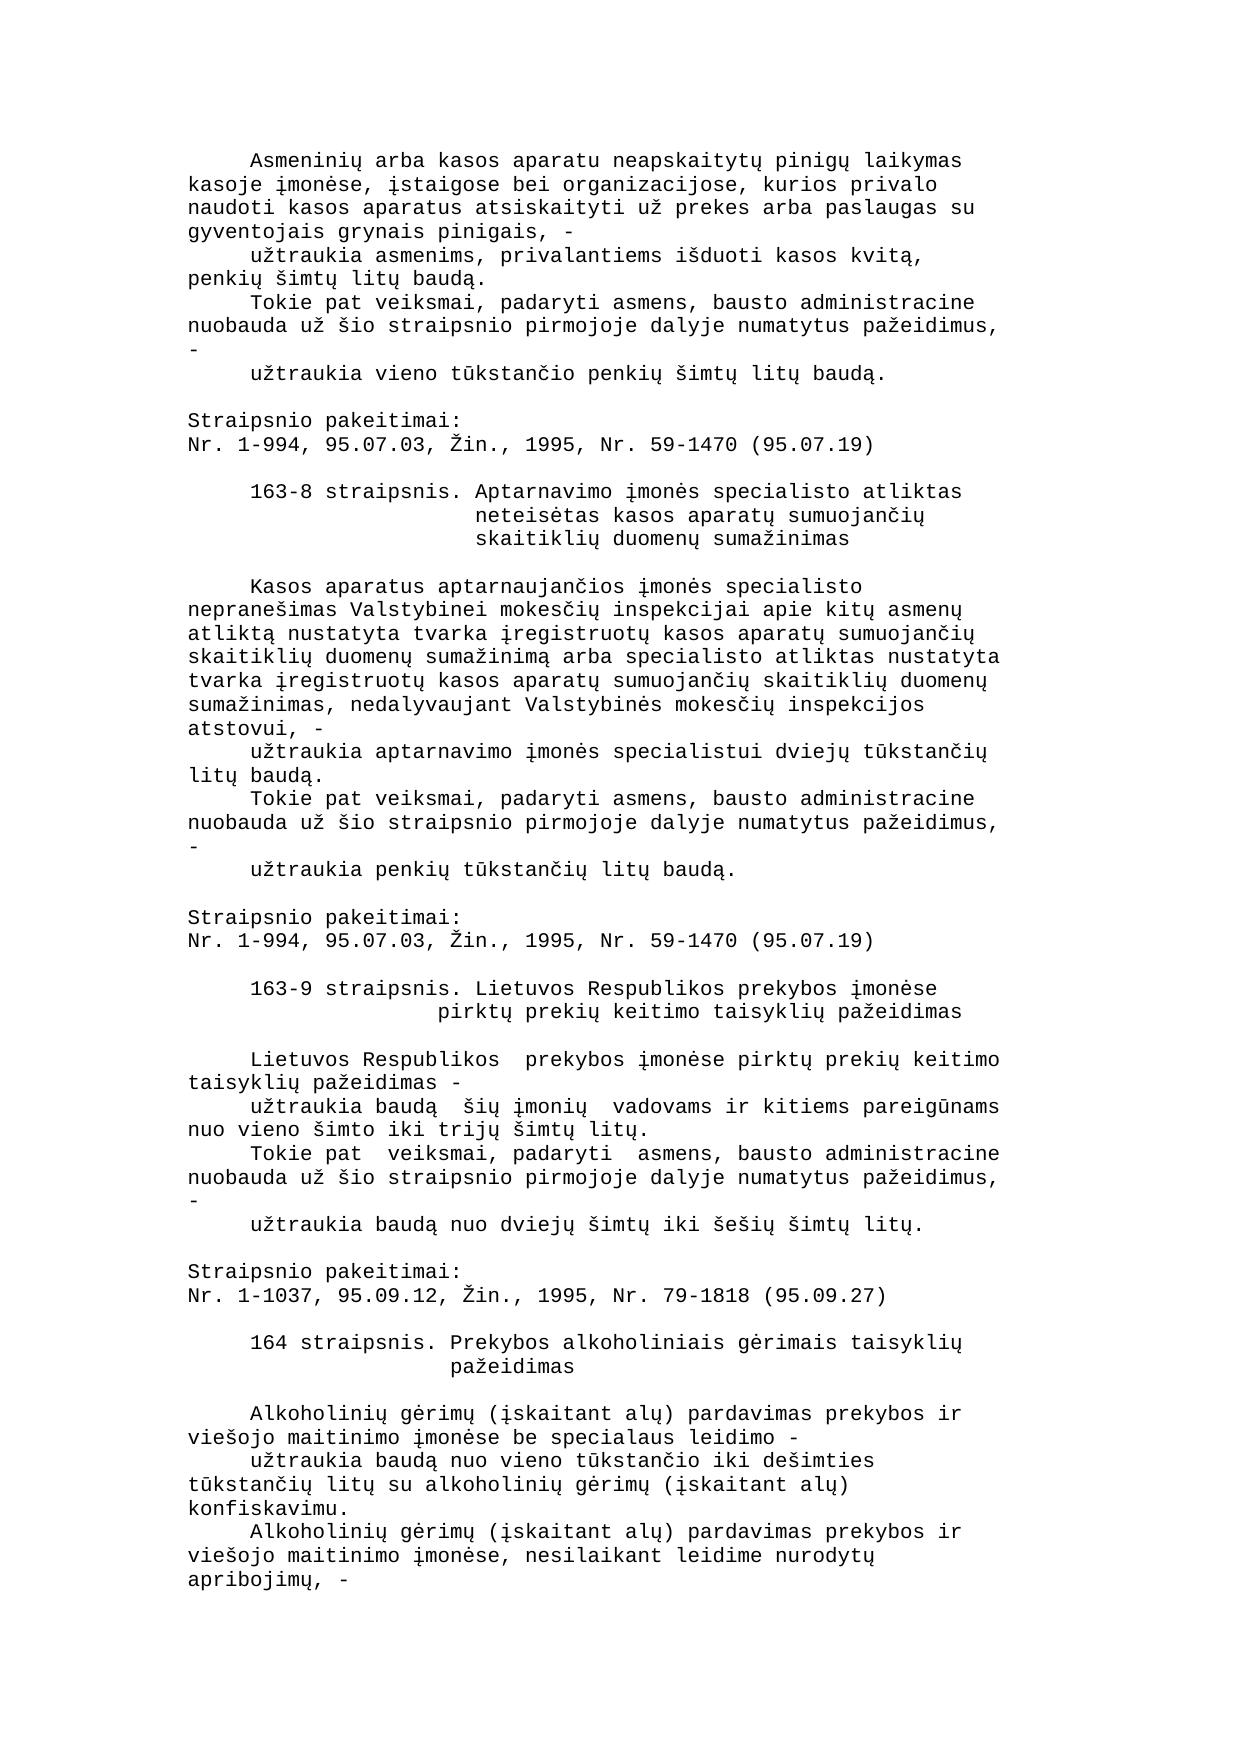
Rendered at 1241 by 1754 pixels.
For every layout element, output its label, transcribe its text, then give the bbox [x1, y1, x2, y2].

text Straipsnio pakeitimai: [187, 1261, 1053, 1285]
text užtraukia penkių tūkstančių litų baudą. [187, 859, 1053, 883]
text kasoje įmonėse, įstaigose bei organizacijose, kurios privalo [187, 174, 1053, 197]
text užtraukia vieno tūkstančio penkių šimtų litų baudą. [187, 363, 1053, 386]
text atliktą nustatyta tvarka įregistruotų kasos aparatų sumuojančių [187, 623, 1053, 647]
text nepranešimas Valstybinei mokesčių inspekcijai apie kitų asmenų [187, 599, 1053, 623]
text konfiskavimu. [187, 1498, 1053, 1521]
text nuobauda už šio straipsnio pirmojoje dalyje numatytus pažeidimus, [187, 316, 1053, 339]
text tvarka įregistruotų kasos aparatų sumuojančių skaitiklių duomenų [187, 670, 1053, 694]
text 164 straipsnis. Prekybos alkoholiniais gėrimais taisyklių [187, 1332, 1053, 1356]
text Nr. 1-994, 95.07.03, Žin., 1995, Nr. 59-1470 (95.07.19) [187, 930, 1053, 954]
text - [187, 836, 1053, 859]
text skaitiklių duomenų sumažinimas [187, 528, 1053, 552]
text neteisėtas kasos aparatų sumuojančių [187, 505, 1053, 528]
text Lietuvos Respublikos prekybos įmonėse pirktų prekių keitimo [187, 1048, 1053, 1072]
text taisyklių pažeidimas - [187, 1072, 1053, 1096]
text 163-8 straipsnis. Aptarnavimo įmonės specialisto atliktas [187, 481, 1053, 505]
text nuobauda už šio straipsnio pirmojoje dalyje numatytus pažeidimus, [187, 812, 1053, 836]
text Kasos aparatus aptarnaujančios įmonės specialisto [187, 576, 1053, 599]
text Tokie pat veiksmai, padaryti asmens, bausto administracine [187, 292, 1053, 316]
text pirktų prekių keitimo taisyklių pažeidimas [187, 1001, 1053, 1025]
text pažeidimas [187, 1356, 1053, 1379]
text - [187, 1190, 1053, 1214]
text naudoti kasos aparatus atsiskaityti už prekes arba paslaugas su [187, 197, 1053, 221]
text Asmeninių arba kasos aparatu neapskaitytų pinigų laikymas [187, 150, 1053, 174]
text Alkoholinių gėrimų (įskaitant alų) pardavimas prekybos ir [187, 1403, 1053, 1427]
text atstovui, - [187, 717, 1053, 741]
text Straipsnio pakeitimai: [187, 410, 1053, 434]
text litų baudą. [187, 765, 1053, 788]
text penkių šimtų litų baudą. [187, 268, 1053, 292]
text Alkoholinių gėrimų (įskaitant alų) pardavimas prekybos ir [187, 1521, 1053, 1545]
text užtraukia baudą nuo vieno tūkstančio iki dešimties [187, 1451, 1053, 1474]
text tūkstančių litų su alkoholinių gėrimų (įskaitant alų) [187, 1474, 1053, 1498]
text užtraukia baudą šių įmonių vadovams ir kitiems pareigūnams [187, 1096, 1053, 1119]
text Straipsnio pakeitimai: [187, 907, 1053, 930]
text užtraukia aptarnavimo įmonės specialistui dviejų tūkstančių [187, 741, 1053, 765]
text Tokie pat veiksmai, padaryti asmens, bausto administracine [187, 1143, 1053, 1167]
text gyventojais grynais pinigais, - [187, 221, 1053, 244]
text Nr. 1-1037, 95.09.12, Žin., 1995, Nr. 79-1818 (95.09.27) [187, 1285, 1053, 1309]
text užtraukia baudą nuo dviejų šimtų iki šešių šimtų litų. [187, 1214, 1053, 1238]
text 163-9 straipsnis. Lietuvos Respublikos prekybos įmonėse [187, 978, 1053, 1001]
text apribojimų, - [187, 1569, 1053, 1592]
text nuo vieno šimto iki trijų šimtų litų. [187, 1119, 1053, 1143]
text Nr. 1-994, 95.07.03, Žin., 1995, Nr. 59-1470 (95.07.19) [187, 434, 1053, 457]
text viešojo maitinimo įmonėse be specialaus leidimo - [187, 1427, 1053, 1451]
text skaitiklių duomenų sumažinimą arba specialisto atliktas nustatyta [187, 647, 1053, 670]
text užtraukia asmenims, privalantiems išduoti kasos kvitą, [187, 244, 1053, 268]
text Tokie pat veiksmai, padaryti asmens, bausto administracine [187, 788, 1053, 812]
text viešojo maitinimo įmonėse, nesilaikant leidime nurodytų [187, 1545, 1053, 1569]
text sumažinimas, nedalyvaujant Valstybinės mokesčių inspekcijos [187, 694, 1053, 717]
text - [187, 339, 1053, 363]
text nuobauda už šio straipsnio pirmojoje dalyje numatytus pažeidimus, [187, 1167, 1053, 1190]
